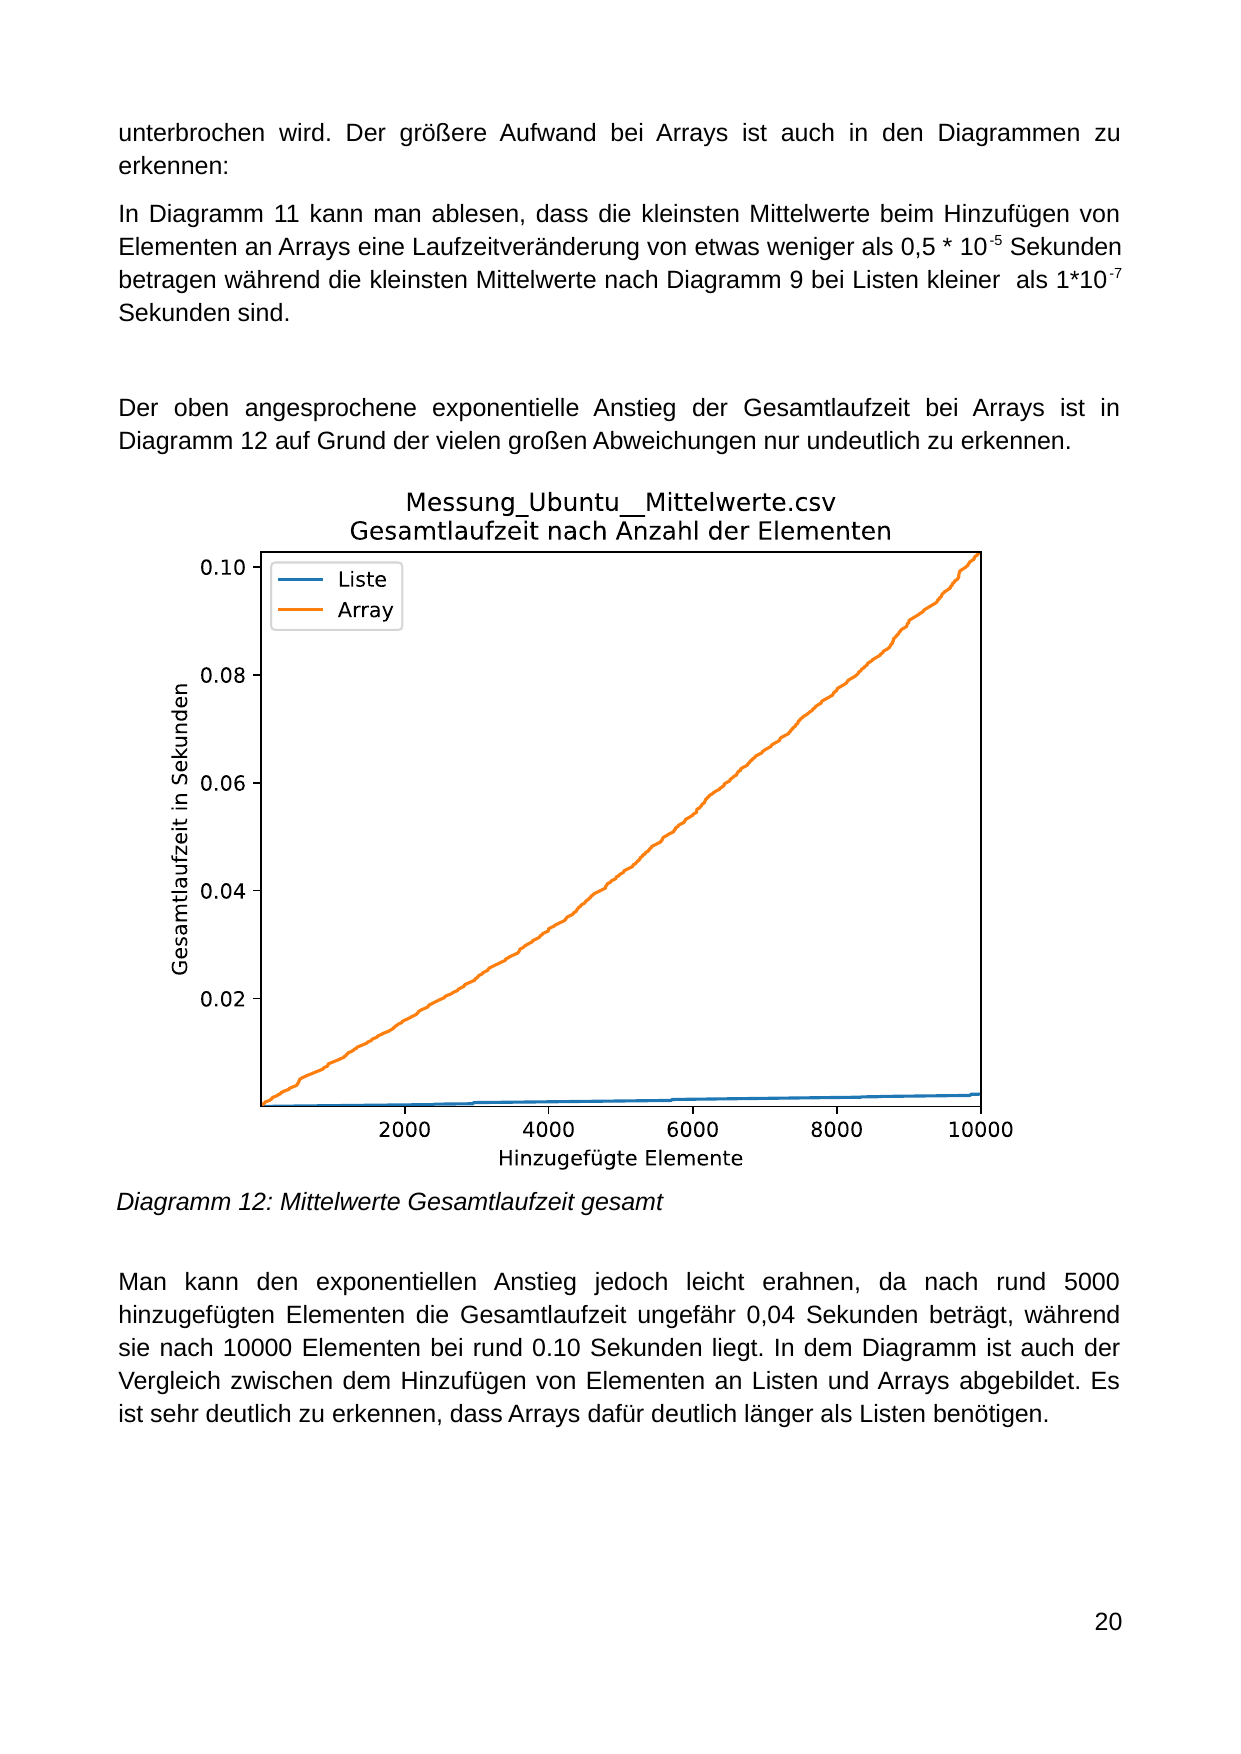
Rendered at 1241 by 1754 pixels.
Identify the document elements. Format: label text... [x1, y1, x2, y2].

text Der oben angesprochene exponentielle Anstieg der Gesamtlaufzeit bei Arrays ist in Diagramm 12 auf Grund der vielen großen Abweichungen nur undeutlich zu erkennen. [118, 393, 1122, 455]
text Diagramm 12: Mittelwerte Gesamtlaufzeit gesamt [116, 477, 1077, 1215]
text Man kann den exponentiellen Anstieg jedoch leicht erahnen, da nach rund 5000 hinzugefügten Elementen die Gesamtlaufzeit ungefähr 0,04 Sekunden beträgt, während sie nach 10000 Elementen bei rund 0.10 Sekunden liegt. In dem Diagramm ist auch der Vergleich zwischen dem Hinzufügen von Elementen an Listen und Arrays abgebildet. Es ist sehr deutlich zu erkennen, dass Arrays dafür deutlich länger als Listen benötigen. [118, 1267, 1122, 1428]
text unterbrochen wird. Der größere Aufwand bei Arrays ist auch in den Diagrammen zu erkennen: [118, 118, 1122, 180]
text In Diagramm 11 kann man ablesen, dass die kleinsten Mittelwerte beim Hinzufügen von Elementen an Arrays eine Laufzeitveränderung von etwas weniger als 0,5 * 10-5 Sekunden betragen während die kleinsten Mittelwerte nach Diagramm 9 bei Listen kleiner als 1*10-7 Sekunden sind. [118, 199, 1122, 327]
